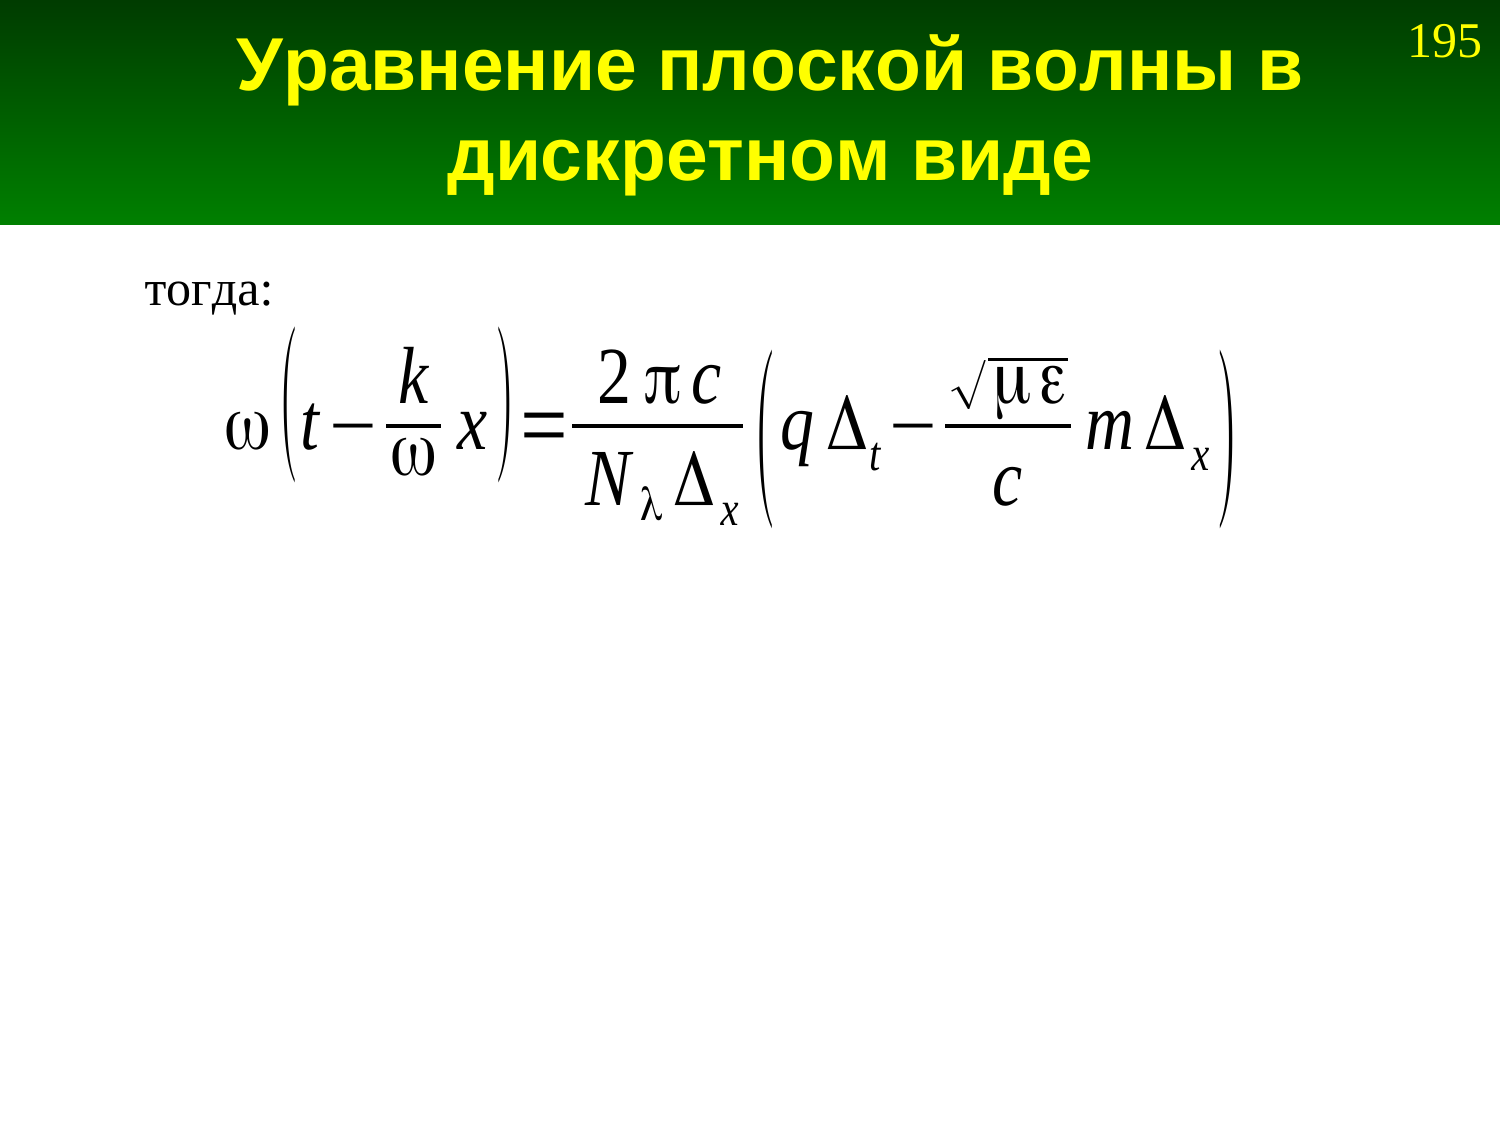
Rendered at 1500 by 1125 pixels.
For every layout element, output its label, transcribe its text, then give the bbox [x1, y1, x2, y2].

text_box тогда: [129, 248, 286, 323]
title Уравнение плоской волны в дискретном виде [100, 7, 1441, 204]
chart [207, 322, 1253, 537]
